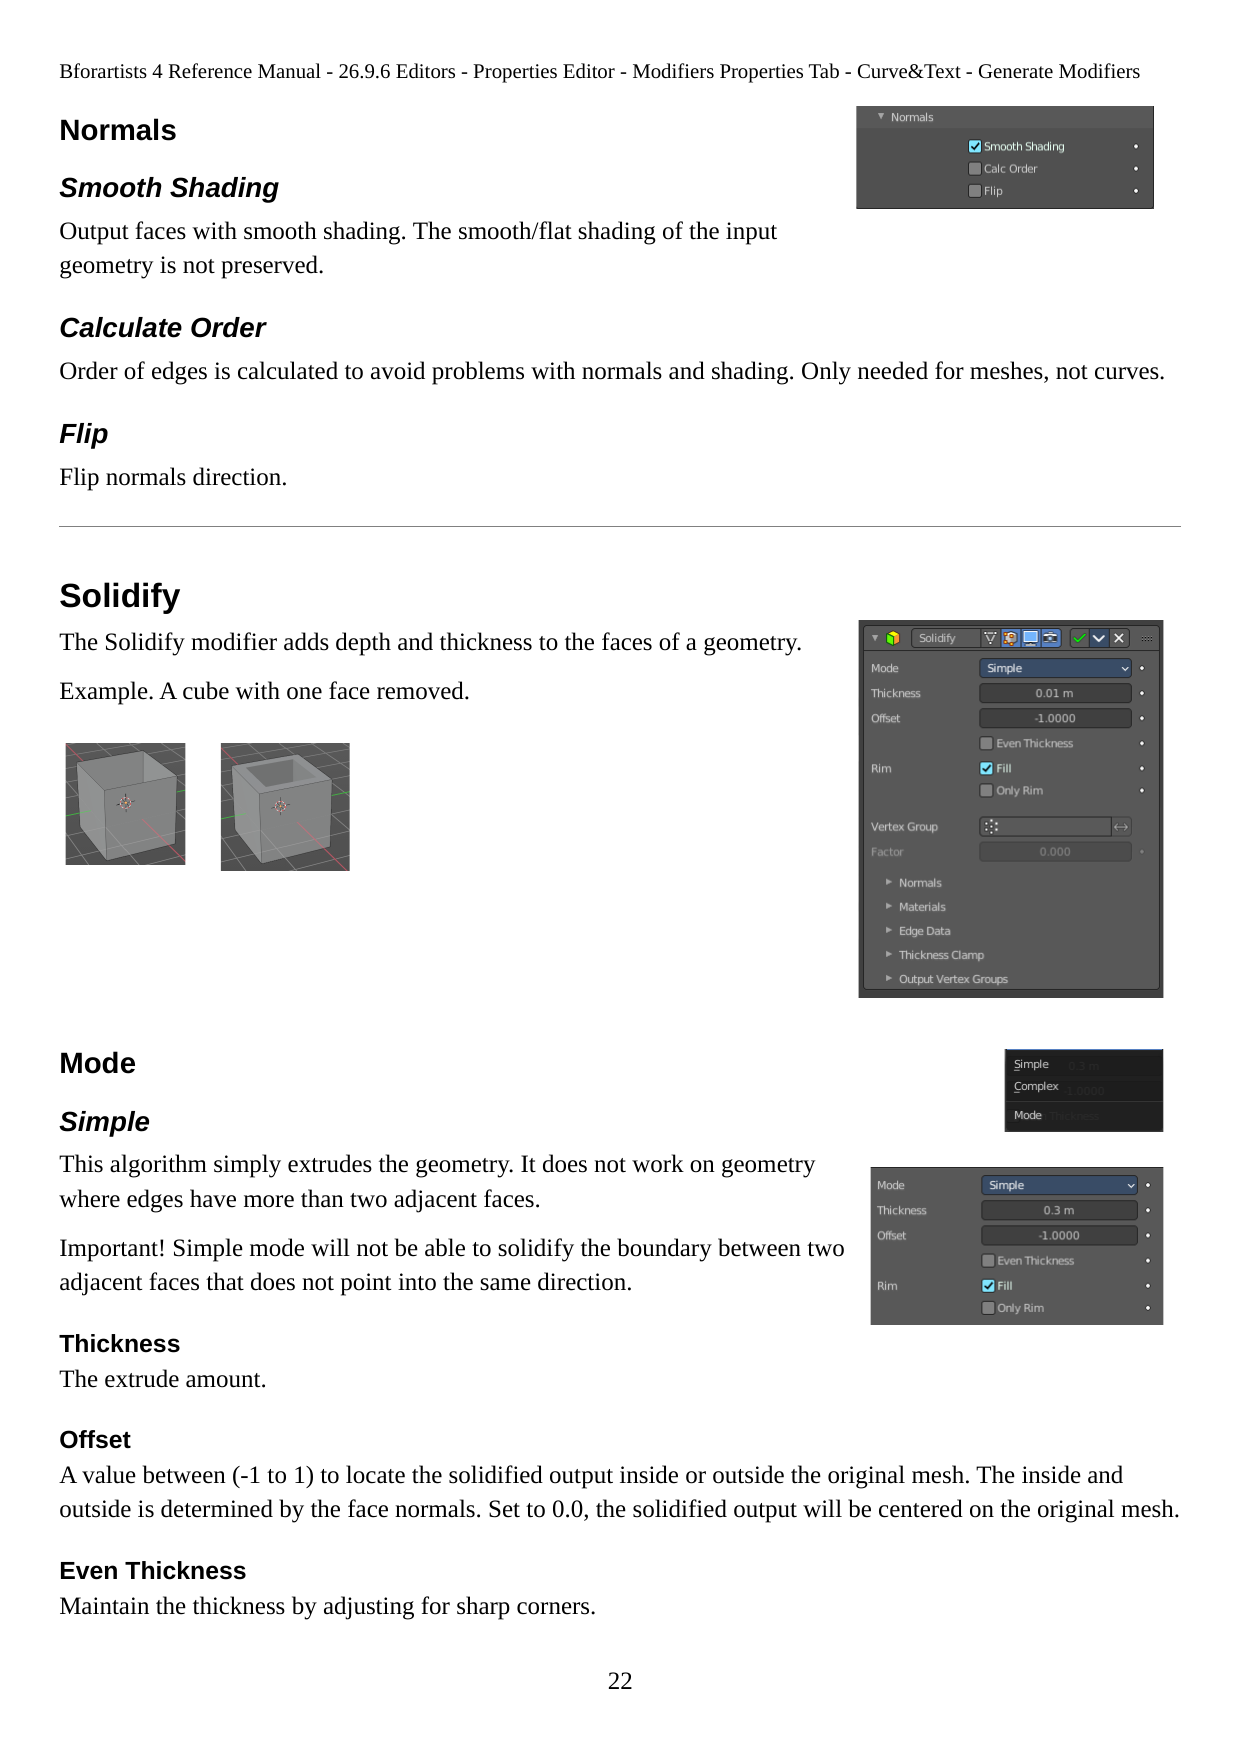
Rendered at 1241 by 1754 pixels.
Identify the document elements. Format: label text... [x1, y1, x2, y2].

text Output faces with smooth shading. The smooth/flat shading of the input geometry is not preserved. [59, 216, 1181, 279]
subtitle Thickness [59, 1329, 1181, 1357]
picture [870, 1167, 1164, 1325]
subtitle Normals [59, 113, 856, 146]
text Important! Simple mode will not be able to solidify the boundary between two adjacent faces that does not point into the same direction. [59, 1233, 870, 1296]
picture [858, 620, 1164, 998]
subtitle Even Thickness [59, 1556, 1181, 1584]
picture [856, 106, 1154, 209]
subtitle [1154, 171, 1181, 203]
text Flip normals direction. [59, 462, 1181, 491]
subtitle Mode [59, 1046, 1181, 1080]
text The extrude amount. [59, 1364, 1181, 1392]
subtitle Offset [59, 1425, 1181, 1454]
subtitle Smooth Shading [59, 171, 856, 203]
text Example. A cube with one face removed. [59, 676, 858, 705]
picture [65, 743, 186, 865]
text A value between (-1 to 1) to locate the solidified output inside or outside the original mesh. The inside and outside is determined by the face normals. Set to 0.0, the solidified output will be centered on the original mesh. [59, 1460, 1181, 1523]
subtitle Simple [59, 1105, 1181, 1137]
subtitle Calculate Order [59, 312, 1181, 344]
subtitle Solidify [59, 576, 1181, 615]
picture [220, 743, 350, 871]
text Order of edges is calculated to avoid problems with normals and shading. Only needed for meshes, not curves. [59, 356, 1181, 385]
picture [1004, 1049, 1164, 1132]
subtitle [1154, 113, 1181, 146]
text This algorithm simply extrudes the geometry. It does not work on geometry where edges have more than two adjacent faces. [59, 1149, 1181, 1212]
text Maintain the thickness by adjusting for sharp corners. [59, 1591, 1181, 1619]
subtitle Flip [59, 418, 1181, 449]
text The Solidify modifier adds depth and thickness to the faces of a geometry. [59, 627, 858, 656]
